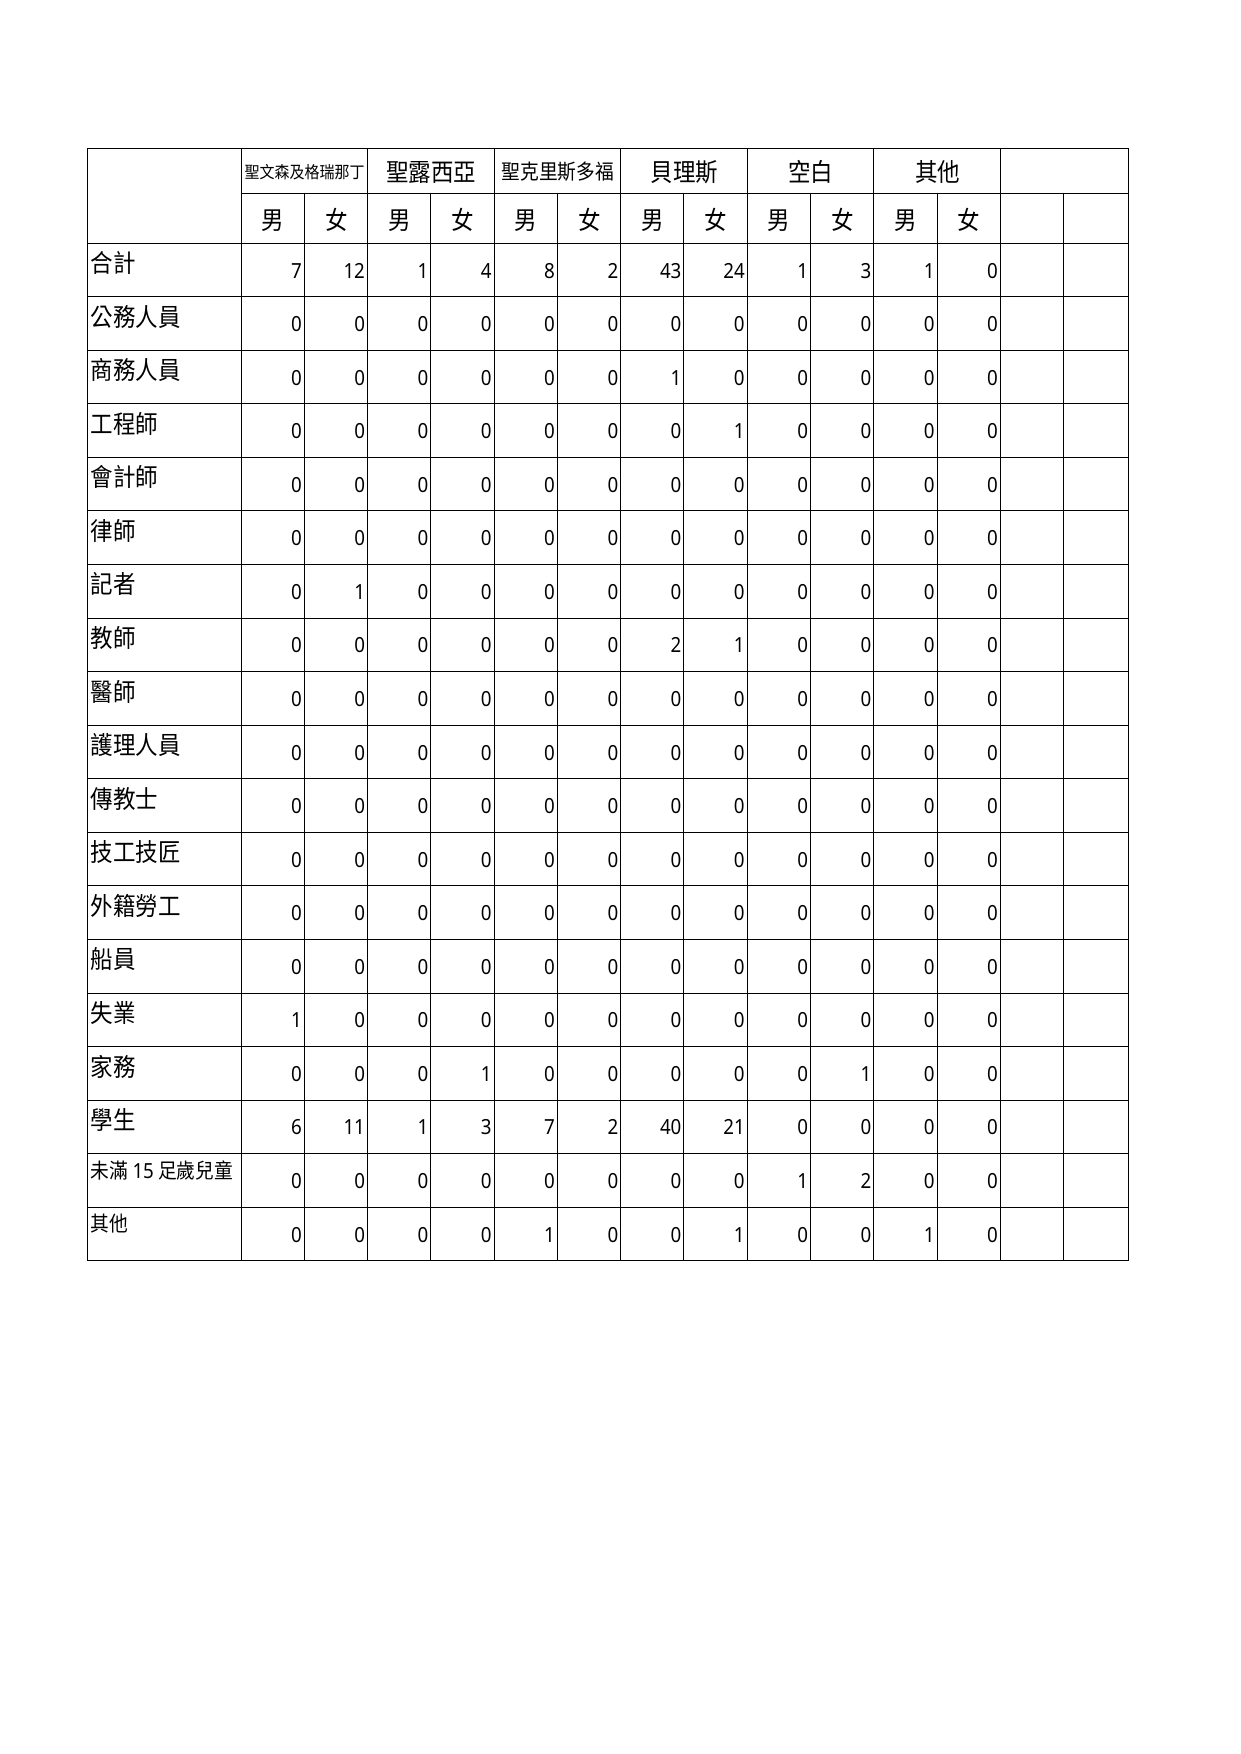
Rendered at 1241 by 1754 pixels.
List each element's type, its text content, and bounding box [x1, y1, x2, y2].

table_cell 男 [495, 194, 557, 243]
table_cell 0 [431, 779, 494, 832]
table_cell 0 [305, 886, 367, 939]
table_cell 0 [684, 672, 747, 724]
table_cell 4 [431, 244, 494, 296]
table_cell 0 [938, 940, 1000, 992]
table_cell 0 [368, 672, 430, 724]
table_cell 0 [242, 833, 304, 885]
table_cell [1001, 458, 1063, 510]
table_cell 0 [748, 458, 810, 510]
table_cell 0 [874, 994, 937, 1046]
table_cell 記者 [88, 565, 241, 617]
table_cell 0 [874, 1154, 937, 1207]
table_cell 0 [558, 565, 620, 617]
table_cell 0 [431, 351, 494, 403]
table_cell 0 [495, 886, 557, 939]
table_cell 0 [558, 672, 620, 724]
table_cell 0 [938, 1208, 1000, 1260]
table_cell 女 [558, 194, 620, 243]
table_cell 0 [558, 404, 620, 457]
table_cell 0 [305, 779, 367, 832]
table_cell 0 [684, 886, 747, 939]
table_cell 0 [558, 833, 620, 885]
table_cell 0 [748, 297, 810, 350]
table_cell 0 [684, 458, 747, 510]
table_cell 0 [368, 619, 430, 671]
table_cell [1064, 619, 1128, 671]
table_cell 0 [938, 726, 1000, 778]
table_cell 0 [748, 672, 810, 724]
table_cell 0 [811, 672, 873, 724]
table_cell [1001, 886, 1063, 939]
table_cell 2 [811, 1154, 873, 1207]
table_cell 0 [368, 351, 430, 403]
table_cell 0 [242, 458, 304, 510]
table_cell 0 [368, 511, 430, 564]
table_cell 0 [748, 619, 810, 671]
table_cell 0 [495, 458, 557, 510]
table_cell 女 [938, 194, 1000, 243]
table_cell 男 [748, 194, 810, 243]
table_cell 24 [684, 244, 747, 296]
table_cell 0 [242, 511, 304, 564]
table_cell 學生 [88, 1101, 241, 1153]
table_cell [1001, 672, 1063, 724]
table_cell 女 [811, 194, 873, 243]
table_cell 0 [431, 1154, 494, 1207]
table_cell 8 [495, 244, 557, 296]
table_cell 家務 [88, 1047, 241, 1099]
table_cell [1001, 297, 1063, 350]
table_cell 0 [368, 886, 430, 939]
table_cell 0 [305, 619, 367, 671]
table_cell 1 [368, 244, 430, 296]
table_cell 0 [368, 404, 430, 457]
table_cell 0 [748, 404, 810, 457]
table_cell 0 [242, 1154, 304, 1207]
table_cell 0 [431, 833, 494, 885]
table_cell 0 [621, 886, 683, 939]
table_cell 0 [684, 351, 747, 403]
table_cell 1 [621, 351, 683, 403]
table_cell 2 [558, 244, 620, 296]
table_cell 43 [621, 244, 683, 296]
table_cell 0 [431, 1208, 494, 1260]
table_cell 0 [748, 351, 810, 403]
table_cell 21 [684, 1101, 747, 1153]
table_cell 0 [748, 1208, 810, 1260]
table_cell 0 [242, 940, 304, 992]
table_header 其他 [874, 149, 1000, 193]
table_cell 0 [938, 511, 1000, 564]
table_cell 0 [495, 1154, 557, 1207]
table_cell 1 [684, 1208, 747, 1260]
table_cell 0 [811, 404, 873, 457]
table_cell 1 [811, 1047, 873, 1099]
table_cell 0 [621, 672, 683, 724]
table_cell 女 [684, 194, 747, 243]
table_cell [1064, 833, 1128, 885]
table_cell 0 [368, 297, 430, 350]
table_cell 0 [368, 458, 430, 510]
table_cell 0 [684, 1154, 747, 1207]
table_cell [1064, 1208, 1128, 1260]
table_cell 技工技匠 [88, 833, 241, 885]
table_cell 0 [811, 297, 873, 350]
table_cell 0 [938, 886, 1000, 939]
table_cell 0 [368, 779, 430, 832]
table_cell 0 [368, 940, 430, 992]
table_cell 0 [811, 619, 873, 671]
table_cell 0 [495, 779, 557, 832]
table_cell 0 [495, 833, 557, 885]
table_cell 商務人員 [88, 351, 241, 403]
table_cell 0 [558, 619, 620, 671]
table_cell 男 [621, 194, 683, 243]
table_cell 0 [748, 940, 810, 992]
table_cell 2 [558, 1101, 620, 1153]
table_cell 0 [938, 244, 1000, 296]
table_cell 40 [621, 1101, 683, 1153]
table_cell 1 [305, 565, 367, 617]
table_cell [1001, 1154, 1063, 1207]
table_cell [1001, 1208, 1063, 1260]
table_cell [1064, 511, 1128, 564]
table_cell 0 [305, 672, 367, 724]
table_cell 0 [368, 726, 430, 778]
table_cell 0 [938, 458, 1000, 510]
table_cell 0 [495, 404, 557, 457]
table_cell [1001, 244, 1063, 296]
table_cell 0 [938, 1101, 1000, 1153]
table_cell 0 [748, 886, 810, 939]
table_cell 0 [811, 779, 873, 832]
table_cell [1064, 244, 1128, 296]
table_cell 0 [938, 672, 1000, 724]
table_cell [1064, 194, 1128, 243]
table_header [1001, 149, 1128, 193]
table_cell 0 [874, 619, 937, 671]
table_cell 0 [305, 994, 367, 1046]
table_cell 1 [748, 1154, 810, 1207]
table_cell 0 [938, 565, 1000, 617]
table_cell 0 [874, 726, 937, 778]
table_header 聖露西亞 [368, 149, 494, 193]
table_cell 0 [811, 351, 873, 403]
table_header 貝理斯 [621, 149, 747, 193]
table_cell [1001, 565, 1063, 617]
table_cell 0 [684, 297, 747, 350]
table_cell 0 [242, 726, 304, 778]
table_cell 0 [431, 404, 494, 457]
table_cell 律師 [88, 511, 241, 564]
table_cell 0 [684, 994, 747, 1046]
table_cell 0 [431, 458, 494, 510]
table_cell 2 [621, 619, 683, 671]
table_cell 0 [242, 672, 304, 724]
table_cell 0 [495, 672, 557, 724]
table_cell 0 [938, 994, 1000, 1046]
table_cell 未滿15足歲兒童 [88, 1154, 241, 1207]
table_cell 0 [748, 833, 810, 885]
table_cell 0 [431, 511, 494, 564]
table_cell 0 [368, 994, 430, 1046]
table_cell 0 [874, 779, 937, 832]
table_cell [1064, 351, 1128, 403]
table_cell 0 [938, 404, 1000, 457]
table_cell [1064, 1101, 1128, 1153]
table_cell 0 [621, 511, 683, 564]
table_cell 0 [684, 833, 747, 885]
table_cell 0 [621, 779, 683, 832]
table_cell 男 [368, 194, 430, 243]
table_cell 0 [431, 886, 494, 939]
table_cell 0 [368, 565, 430, 617]
table_cell 男 [242, 194, 304, 243]
table_cell 0 [684, 779, 747, 832]
table_cell 女 [305, 194, 367, 243]
table_cell [1064, 404, 1128, 457]
table_cell 合計 [88, 244, 241, 296]
table_header 聖克里斯多福 [495, 149, 620, 193]
table_cell 0 [811, 565, 873, 617]
table_cell 0 [621, 1047, 683, 1099]
table_cell 0 [558, 994, 620, 1046]
table_cell 0 [558, 779, 620, 832]
table_cell [1001, 194, 1063, 243]
table_cell 0 [495, 1047, 557, 1099]
table_cell 0 [938, 833, 1000, 885]
table_cell 0 [684, 565, 747, 617]
table_cell 0 [748, 1101, 810, 1153]
table_cell 0 [874, 351, 937, 403]
table_cell 0 [242, 297, 304, 350]
table_cell 0 [748, 779, 810, 832]
table_cell 0 [684, 511, 747, 564]
table_cell 0 [558, 1154, 620, 1207]
table_cell 1 [874, 244, 937, 296]
table_cell 0 [242, 779, 304, 832]
table_cell 護理人員 [88, 726, 241, 778]
table_cell 0 [495, 351, 557, 403]
table_cell [1064, 672, 1128, 724]
table_cell 外籍勞工 [88, 886, 241, 939]
table_cell 0 [305, 726, 367, 778]
table_cell 0 [431, 565, 494, 617]
table_cell 0 [558, 511, 620, 564]
table_cell 0 [495, 940, 557, 992]
table_cell 0 [874, 672, 937, 724]
table_cell 0 [495, 619, 557, 671]
table_cell [1001, 511, 1063, 564]
table_cell [1001, 833, 1063, 885]
table_cell 1 [368, 1101, 430, 1153]
table_cell [1064, 940, 1128, 992]
table_cell [1001, 619, 1063, 671]
table_cell 0 [811, 1101, 873, 1153]
table_cell 0 [558, 726, 620, 778]
table_cell 0 [938, 351, 1000, 403]
table_cell [1001, 994, 1063, 1046]
table_cell [1064, 1154, 1128, 1207]
table_cell 1 [684, 404, 747, 457]
table_cell 0 [748, 726, 810, 778]
table_cell 0 [684, 1047, 747, 1099]
table_cell 0 [305, 833, 367, 885]
table_cell 0 [748, 511, 810, 564]
table_cell 3 [811, 244, 873, 296]
table_cell 11 [305, 1101, 367, 1153]
table_cell [1064, 994, 1128, 1046]
table_cell 0 [621, 297, 683, 350]
table_cell 0 [305, 1154, 367, 1207]
table_cell 0 [874, 565, 937, 617]
table_cell 0 [558, 458, 620, 510]
table_cell 0 [242, 1208, 304, 1260]
table_cell 0 [874, 511, 937, 564]
table_cell 0 [938, 619, 1000, 671]
table_cell 0 [368, 833, 430, 885]
table_cell 船員 [88, 940, 241, 992]
table_cell 0 [305, 297, 367, 350]
table_cell [1001, 1101, 1063, 1153]
table_cell 0 [305, 351, 367, 403]
table_cell 0 [242, 619, 304, 671]
table_cell 0 [811, 886, 873, 939]
table_cell 0 [621, 404, 683, 457]
table_cell 0 [621, 1154, 683, 1207]
table_cell 0 [621, 994, 683, 1046]
table_cell 0 [811, 511, 873, 564]
table_cell 0 [621, 726, 683, 778]
table_cell 0 [495, 297, 557, 350]
table_cell 0 [874, 886, 937, 939]
table_cell 0 [558, 1047, 620, 1099]
table_header 空白 [748, 149, 873, 193]
table_cell 3 [431, 1101, 494, 1153]
table_cell 0 [558, 1208, 620, 1260]
table_cell [1064, 886, 1128, 939]
table_cell 0 [938, 1154, 1000, 1207]
table_cell 0 [431, 619, 494, 671]
table_cell 0 [558, 351, 620, 403]
table_cell 0 [558, 297, 620, 350]
table_cell 0 [874, 940, 937, 992]
table_header 聖文森及格瑞那丁 [242, 149, 367, 193]
table_cell 0 [431, 726, 494, 778]
table_cell 0 [874, 404, 937, 457]
table_cell 0 [938, 297, 1000, 350]
table_cell [1064, 297, 1128, 350]
table_cell 0 [811, 833, 873, 885]
table_cell 1 [495, 1208, 557, 1260]
table_cell 0 [748, 994, 810, 1046]
table_cell 0 [368, 1047, 430, 1099]
table_cell 女 [431, 194, 494, 243]
table_cell [1001, 404, 1063, 457]
table_cell 0 [431, 940, 494, 992]
table_cell [1001, 351, 1063, 403]
table_cell 0 [495, 511, 557, 564]
table_cell 傳教士 [88, 779, 241, 832]
table_cell 12 [305, 244, 367, 296]
table_cell [1001, 1047, 1063, 1099]
table_cell 0 [874, 1101, 937, 1153]
table_cell 工程師 [88, 404, 241, 457]
table_cell 教師 [88, 619, 241, 671]
table_cell [1064, 726, 1128, 778]
table_cell 0 [242, 565, 304, 617]
table_cell 0 [558, 940, 620, 992]
table_cell 0 [811, 994, 873, 1046]
table_cell 0 [305, 404, 367, 457]
table_cell 7 [495, 1101, 557, 1153]
table_cell 0 [874, 297, 937, 350]
table_cell 0 [874, 1047, 937, 1099]
table_cell 0 [305, 940, 367, 992]
table_cell 0 [242, 404, 304, 457]
table_cell 0 [621, 833, 683, 885]
table_cell 男 [874, 194, 937, 243]
table_cell [1001, 726, 1063, 778]
table_cell 1 [242, 994, 304, 1046]
table_cell 0 [368, 1208, 430, 1260]
table_cell [1064, 779, 1128, 832]
table_cell 0 [431, 672, 494, 724]
table_cell 0 [811, 940, 873, 992]
table_cell 0 [748, 1047, 810, 1099]
table_cell 0 [811, 1208, 873, 1260]
table_cell 0 [305, 1208, 367, 1260]
table_cell 0 [305, 1047, 367, 1099]
table_cell 1 [684, 619, 747, 671]
table_cell 0 [811, 458, 873, 510]
table_cell 1 [431, 1047, 494, 1099]
table_cell 0 [621, 940, 683, 992]
table_cell [1064, 565, 1128, 617]
table_cell 0 [495, 565, 557, 617]
table_cell 失業 [88, 994, 241, 1046]
table_cell 0 [811, 726, 873, 778]
table_cell 0 [748, 565, 810, 617]
table_cell 0 [938, 1047, 1000, 1099]
table_cell 0 [368, 1154, 430, 1207]
table_cell [1064, 458, 1128, 510]
table_cell 0 [431, 297, 494, 350]
table_cell 0 [938, 779, 1000, 832]
table_cell 醫師 [88, 672, 241, 724]
table_cell 會計師 [88, 458, 241, 510]
table_cell 0 [621, 1208, 683, 1260]
table_cell 0 [684, 940, 747, 992]
table_cell [1064, 1047, 1128, 1099]
table_cell 6 [242, 1101, 304, 1153]
table_cell 其他 [88, 1208, 241, 1260]
table_cell 0 [242, 886, 304, 939]
table_cell 0 [621, 458, 683, 510]
table_cell 0 [621, 565, 683, 617]
table_cell 0 [558, 886, 620, 939]
table_cell 公務人員 [88, 297, 241, 350]
table_cell 1 [748, 244, 810, 296]
table_cell 0 [495, 726, 557, 778]
table_cell 0 [495, 994, 557, 1046]
table_cell 0 [305, 511, 367, 564]
table_cell [1001, 779, 1063, 832]
table_cell 0 [242, 1047, 304, 1099]
table_cell 0 [305, 458, 367, 510]
table_cell [1001, 940, 1063, 992]
table_cell 0 [242, 351, 304, 403]
table_cell 0 [431, 994, 494, 1046]
table_cell 7 [242, 244, 304, 296]
table_cell 1 [874, 1208, 937, 1260]
table_cell 0 [874, 458, 937, 510]
table_header [88, 149, 241, 243]
table_cell 0 [684, 726, 747, 778]
table_cell 0 [874, 833, 937, 885]
